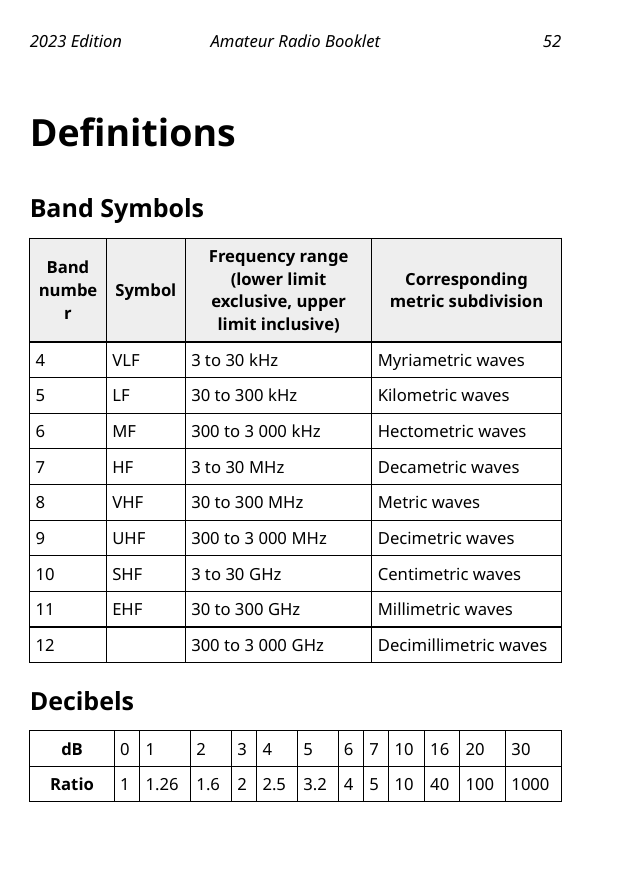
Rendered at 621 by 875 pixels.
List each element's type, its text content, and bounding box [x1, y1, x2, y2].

table_header 16 [425, 731, 459, 766]
table_header 10 [389, 731, 424, 766]
table_header 6 [339, 731, 363, 766]
table_cell HF [107, 449, 185, 484]
table_cell [107, 628, 185, 662]
table_cell 7 [30, 449, 106, 484]
table_header 0 [115, 731, 139, 766]
table_header 20 [460, 731, 505, 766]
table_header dB [30, 731, 114, 766]
table_header 5 [298, 731, 338, 766]
table_header Band number [30, 239, 106, 341]
table_cell 4 [30, 343, 106, 377]
table_cell Myriametric waves [372, 343, 561, 377]
table_cell MF [107, 414, 185, 448]
table_cell 6 [30, 414, 106, 448]
subtitle Definitions [29, 107, 561, 158]
table_cell 2 [232, 767, 256, 801]
table_cell Decimillimetric waves [372, 628, 561, 662]
table_cell Decimetric waves [372, 521, 561, 555]
table_cell 10 [30, 556, 106, 591]
table_cell 11 [30, 592, 106, 626]
table_cell Centimetric waves [372, 556, 561, 591]
table_cell 30 to 300 kHz [186, 378, 371, 413]
table_cell 12 [30, 628, 106, 662]
table_cell 5 [364, 767, 388, 801]
table_cell Ratio [30, 767, 114, 801]
table_header 3 [232, 731, 256, 766]
table_cell 1 [115, 767, 139, 801]
table_cell 4 [339, 767, 363, 801]
table_cell VLF [107, 343, 185, 377]
table_header 30 [506, 731, 561, 766]
table_cell 3 to 30 GHz [186, 556, 371, 591]
table_cell Kilometric waves [372, 378, 561, 413]
table_cell 1.26 [140, 767, 190, 801]
table_cell LF [107, 378, 185, 413]
table_cell 2.5 [257, 767, 297, 801]
table_header Corresponding metric subdivision [372, 239, 561, 341]
table_cell 3 to 30 kHz [186, 343, 371, 377]
table_cell Decametric waves [372, 449, 561, 484]
table_cell 40 [425, 767, 459, 801]
table_cell 10 [389, 767, 424, 801]
table_cell Metric waves [372, 485, 561, 519]
table_cell 3.2 [298, 767, 338, 801]
table_header 2 [191, 731, 231, 766]
table_cell 1000 [506, 767, 561, 801]
table_cell 3 to 30 MHz [186, 449, 371, 484]
table_header 7 [364, 731, 388, 766]
table_header Symbol [107, 239, 185, 341]
table_cell VHF [107, 485, 185, 519]
subtitle Band Symbols [29, 191, 561, 225]
table_cell 9 [30, 521, 106, 555]
table_cell 5 [30, 378, 106, 413]
table_cell 30 to 300 MHz [186, 485, 371, 519]
table_cell 300 to 3 000 kHz [186, 414, 371, 448]
table_cell 30 to 300 GHz [186, 592, 371, 626]
table_cell SHF [107, 556, 185, 591]
table_header 4 [257, 731, 297, 766]
table_header Frequency range (lower limit exclusive, upper limit inclusive) [186, 239, 371, 341]
subtitle Decibels [29, 684, 561, 718]
table_header 1 [140, 731, 190, 766]
table_cell EHF [107, 592, 185, 626]
table_cell 300 to 3 000 GHz [186, 628, 371, 662]
table_cell 300 to 3 000 MHz [186, 521, 371, 555]
table_cell Hectometric waves [372, 414, 561, 448]
table_cell Millimetric waves [372, 592, 561, 626]
table_cell 100 [460, 767, 505, 801]
table_cell UHF [107, 521, 185, 555]
table_cell 8 [30, 485, 106, 519]
table_cell 1.6 [191, 767, 231, 801]
